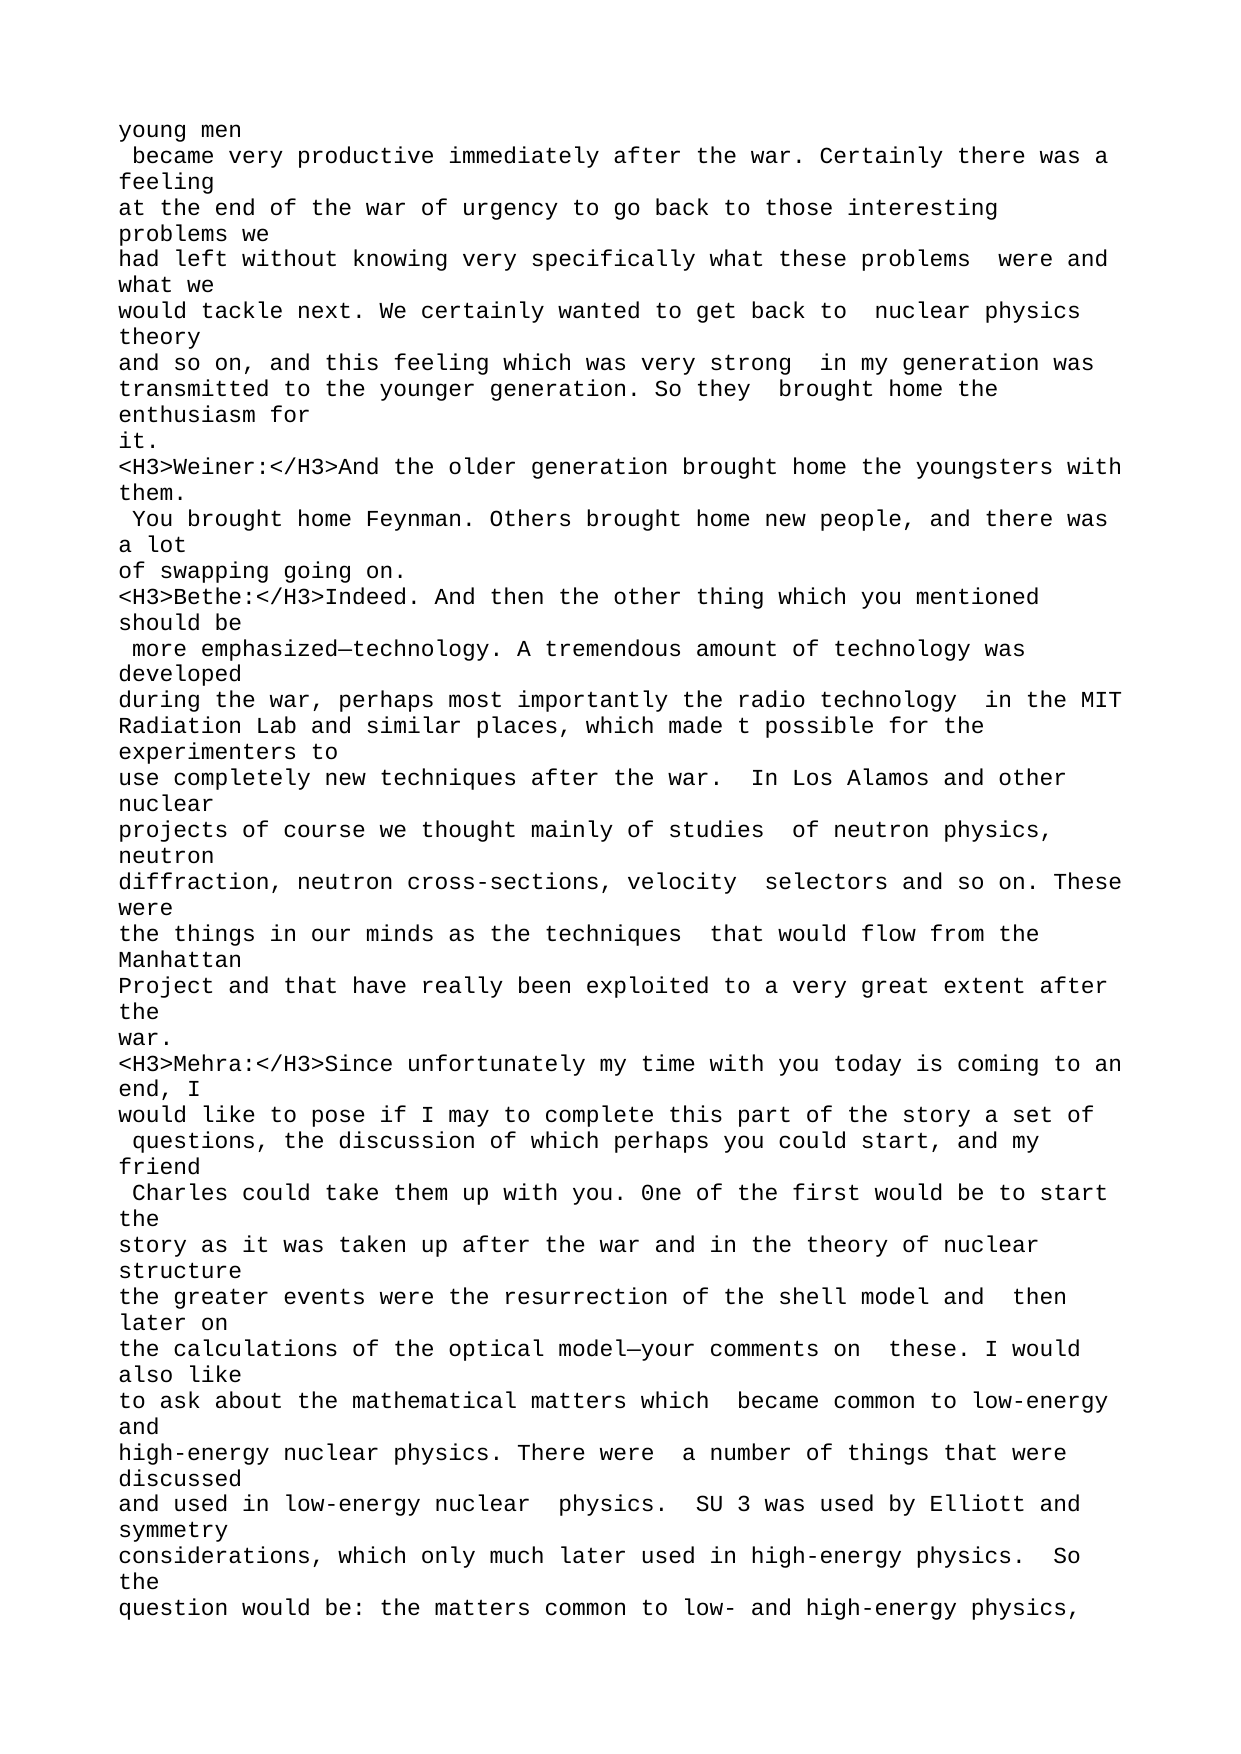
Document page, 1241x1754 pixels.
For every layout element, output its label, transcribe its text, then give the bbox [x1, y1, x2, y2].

text young men [118, 118, 1122, 144]
text more emphasized—technology. A tremendous amount of technology was developed [118, 637, 1122, 689]
text it. [118, 429, 1122, 455]
text question would be: the matters common to low- and high-energy physics, [118, 1597, 1122, 1622]
text considerations, which only much later used in high-energy physics. So the [118, 1545, 1122, 1597]
text <H3>Weiner:</H3>And the older generation brought home the youngsters with them. [118, 455, 1122, 507]
text had left without knowing very specifically what these problems were and what we [118, 248, 1122, 300]
text high-energy nuclear physics. There were a number of things that were discussed [118, 1441, 1122, 1493]
text questions, the discussion of which perhaps you could start, and my friend [118, 1130, 1122, 1182]
text Charles could take them up with you. 0ne of the first would be to start the [118, 1182, 1122, 1233]
text war. [118, 1026, 1122, 1052]
text during the war, perhaps most importantly the radio technology in the MIT [118, 689, 1122, 715]
text the things in our minds as the techniques that would flow from the Manhattan [118, 922, 1122, 974]
text and used in low-energy nuclear physics. SU 3 was used by Elliott and symmetry [118, 1493, 1122, 1545]
text would like to pose if I may to complete this part of the story a set of [118, 1104, 1122, 1130]
text the calculations of the optical model—your comments on these. I would also like [118, 1337, 1122, 1389]
text transmitted to the younger generation. So they brought home the enthusiasm for [118, 377, 1122, 429]
text Radiation Lab and similar places, which made t possible for the experimenters to [118, 715, 1122, 767]
text diffraction, neutron cross-sections, velocity selectors and so on. These were [118, 870, 1122, 922]
text at the end of the war of urgency to go back to those interesting problems we [118, 196, 1122, 248]
text would tackle next. We certainly wanted to get back to nuclear physics theory [118, 300, 1122, 352]
text You brought home Feynman. Others brought home new people, and there was a lot [118, 507, 1122, 559]
text the greater events were the resurrection of the shell model and then later on [118, 1285, 1122, 1337]
text projects of course we thought mainly of studies of neutron physics, neutron [118, 818, 1122, 870]
text Project and that have really been exploited to a very great extent after the [118, 974, 1122, 1026]
text use completely new techniques after the war. In Los Alamos and other nuclear [118, 767, 1122, 818]
text <H3>Mehra:</H3>Since unfortunately my time with you today is coming to an end, I [118, 1052, 1122, 1104]
text story as it was taken up after the war and in the theory of nuclear structure [118, 1233, 1122, 1285]
text of swapping going on. [118, 559, 1122, 585]
text became very productive immediately after the war. Certainly there was a feeling [118, 144, 1122, 196]
text and so on, and this feeling which was very strong in my generation was [118, 352, 1122, 377]
text to ask about the mathematical matters which became common to low-energy and [118, 1389, 1122, 1441]
text <H3>Bethe:</H3>Indeed. And then the other thing which you mentioned should be [118, 585, 1122, 637]
